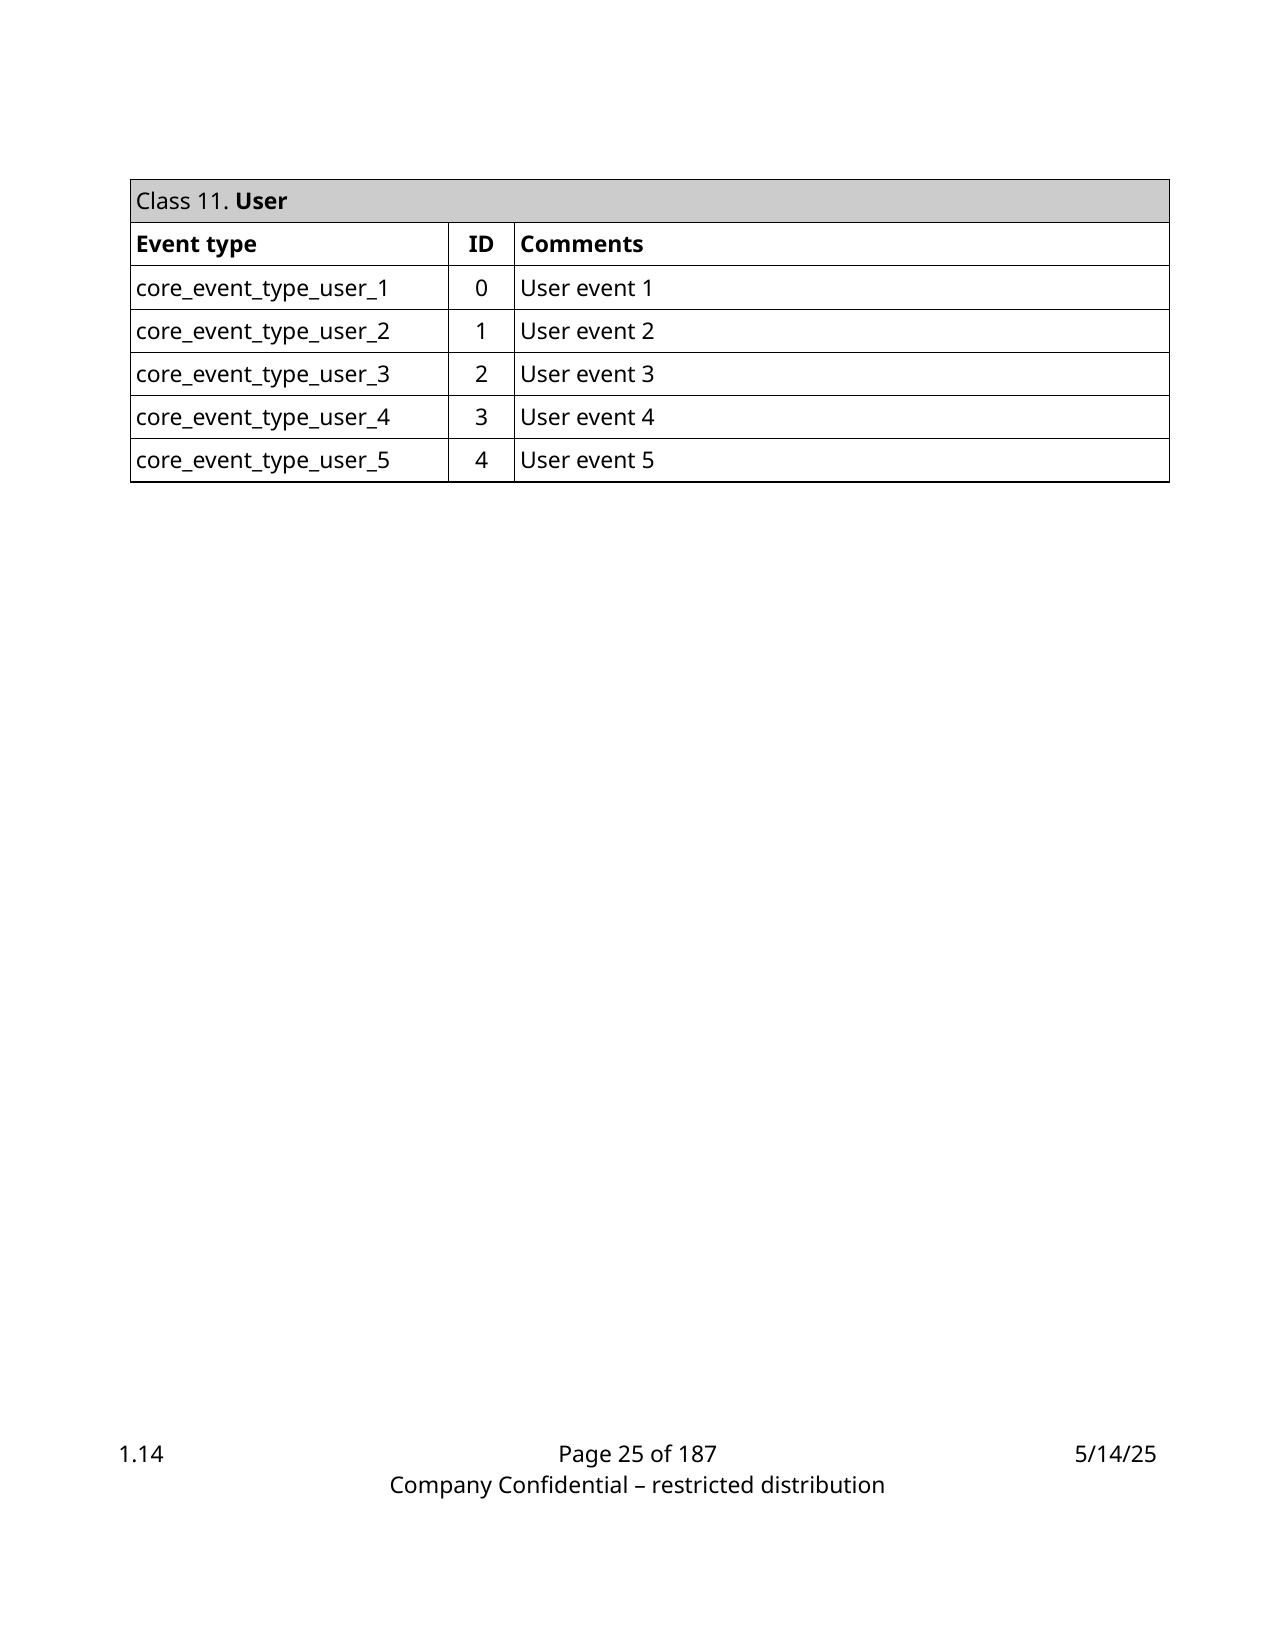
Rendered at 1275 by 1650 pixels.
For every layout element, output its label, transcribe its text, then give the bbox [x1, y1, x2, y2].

table_cell 4 [449, 439, 514, 481]
table_cell ID [449, 223, 514, 265]
table_cell Comments [515, 223, 1169, 265]
table_cell 1 [449, 310, 514, 352]
table_cell core_event_type_user_4 [131, 396, 448, 438]
table_cell User event 2 [515, 310, 1169, 352]
table_cell 3 [449, 396, 514, 438]
table_cell core_event_type_user_1 [131, 266, 448, 308]
table_cell User event 3 [515, 353, 1169, 395]
table_cell 2 [449, 353, 514, 395]
table_cell User event 5 [515, 439, 1169, 481]
table_cell core_event_type_user_2 [131, 310, 448, 352]
table_cell 0 [449, 266, 514, 308]
table_cell core_event_type_user_3 [131, 353, 448, 395]
table_cell core_event_type_user_5 [131, 439, 448, 481]
table_cell User event 4 [515, 396, 1169, 438]
table_header Class 11. User [131, 180, 1169, 222]
table_cell User event 1 [515, 266, 1169, 308]
table_cell Event type [131, 223, 448, 265]
